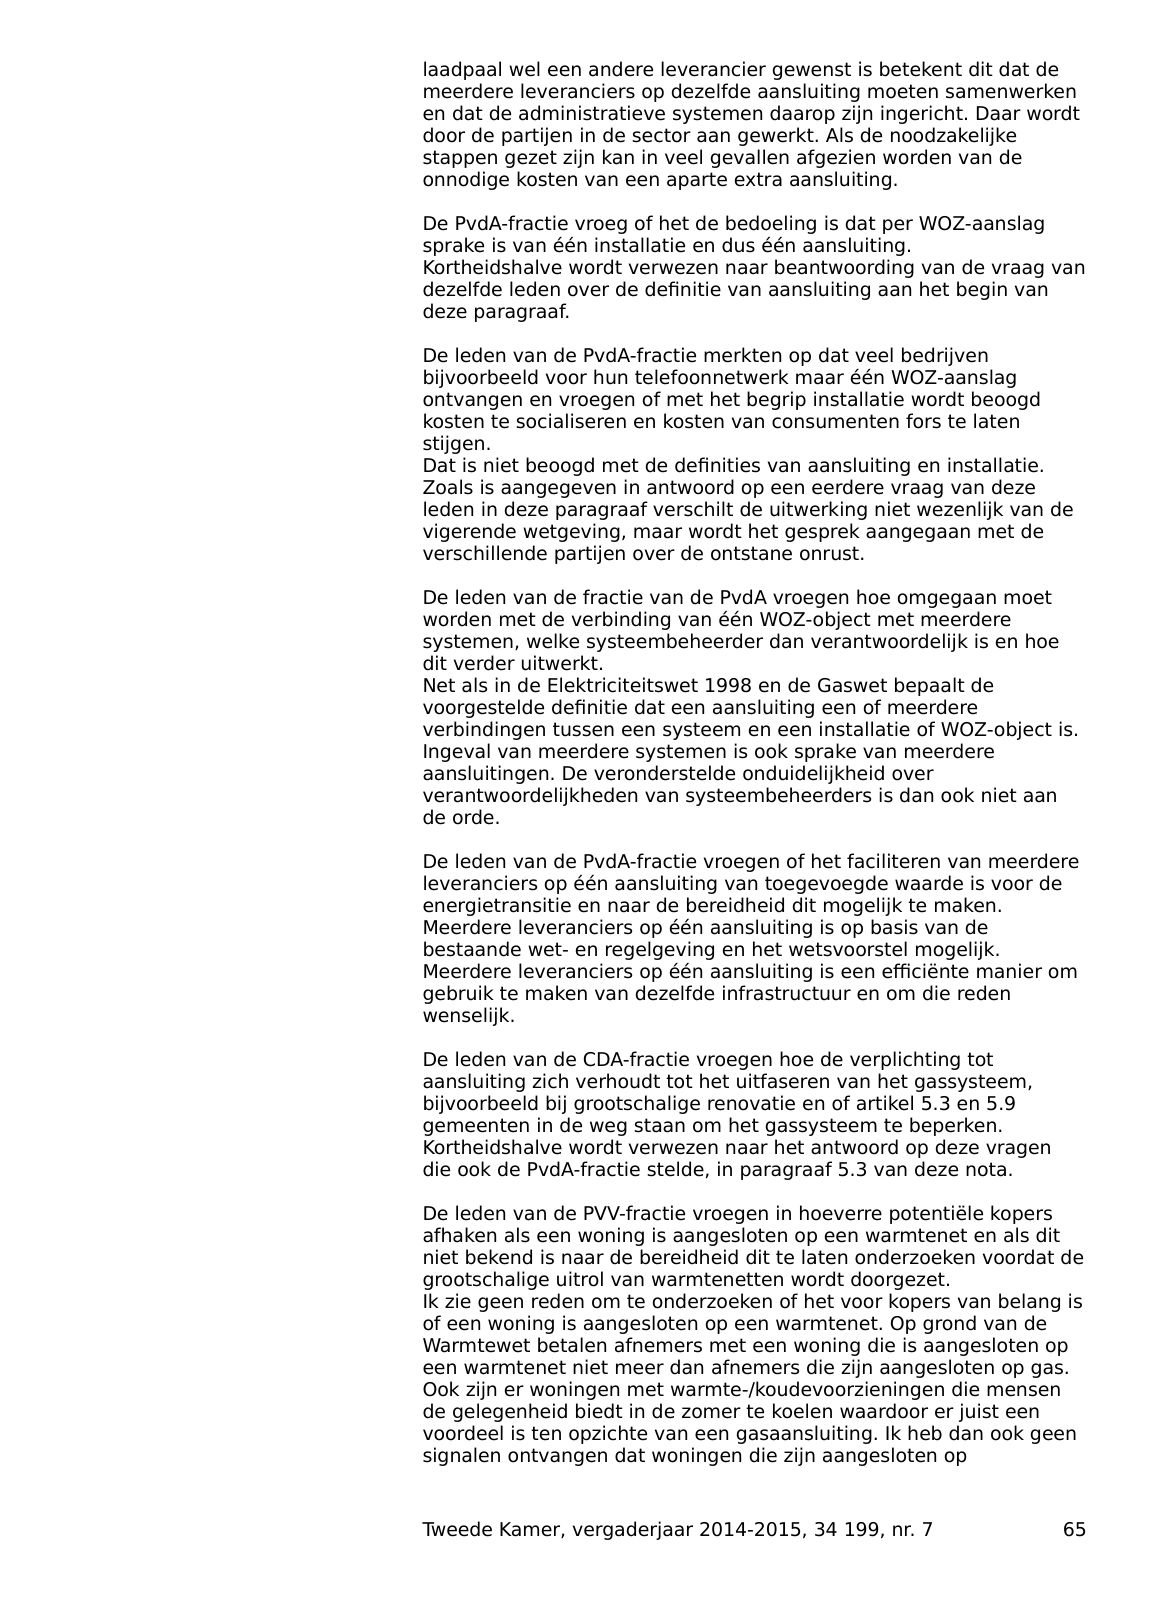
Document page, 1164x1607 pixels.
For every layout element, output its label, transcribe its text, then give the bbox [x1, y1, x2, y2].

text Kortheidshalve wordt verwezen naar het antwoord op deze vragen die ook de PvdA-fractie stelde, in paragraaf 5.3 van deze nota. [422, 1137, 1087, 1181]
text De leden van de fractie van de PvdA vroegen hoe omgegaan moet worden met de verbinding van één WOZ-object met meerdere systemen, welke systeembeheerder dan verantwoordelijk is en hoe dit verder uitwerkt. [422, 587, 1087, 675]
text Dat is niet beoogd met de definities van aansluiting en installatie. Zoals is aangegeven in antwoord op een eerdere vraag van deze leden in deze paragraaf verschilt de uitwerking niet wezenlijk van de vigerende wetgeving, maar wordt het gesprek aangegaan met de verschillende partijen over de ontstane onrust. [422, 455, 1087, 565]
text Meerdere leveranciers op één aansluiting is op basis van de bestaande wet- en regelgeving en het wetsvoorstel mogelijk. Meerdere leveranciers op één aansluiting is een efficiënte manier om gebruik te maken van dezelfde infrastructuur en om die reden wenselijk. [422, 917, 1087, 1027]
text De leden van de CDA-fractie vroegen hoe de verplichting tot aansluiting zich verhoudt tot het uitfaseren van het gassysteem, bijvoorbeeld bij grootschalige renovatie en of artikel 5.3 en 5.9 gemeenten in de weg staan om het gassysteem te beperken. [422, 1049, 1087, 1137]
text Ik zie geen reden om te onderzoeken of het voor kopers van belang is of een woning is aangesloten op een warmtenet. Op grond van de Warmtewet betalen afnemers met een woning die is aangesloten op een warmtenet niet meer dan afnemers die zijn aangesloten op gas. Ook zijn er woningen met warmte-/koudevoorzieningen die mensen de gelegenheid biedt in de zomer te koelen waardoor er juist een voordeel is ten opzichte van een gasaansluiting. Ik heb dan ook geen signalen ontvangen dat woningen die zijn aangesloten op [422, 1291, 1087, 1467]
text De leden van de PvdA-fractie vroegen of het faciliteren van meerdere leveranciers op één aansluiting van toegevoegde waarde is voor de energietransitie en naar de bereidheid dit mogelijk te maken. [422, 851, 1087, 917]
text De leden van de PvdA-fractie merkten op dat veel bedrijven bijvoorbeeld voor hun telefoonnetwerk maar één WOZ-aanslag ontvangen en vroegen of met het begrip installatie wordt beoogd kosten te socialiseren en kosten van consumenten fors te laten stijgen. [422, 345, 1087, 455]
text Net als in de Elektriciteitswet 1998 en de Gaswet bepaalt de voorgestelde definitie dat een aansluiting een of meerdere verbindingen tussen een systeem en een installatie of WOZ-object is. Ingeval van meerdere systemen is ook sprake van meerdere aansluitingen. De veronderstelde onduidelijkheid over verantwoordelijkheden van systeembeheerders is dan ook niet aan de orde. [422, 675, 1087, 829]
text Kortheidshalve wordt verwezen naar beantwoording van de vraag van dezelfde leden over de definitie van aansluiting aan het begin van deze paragraaf. [422, 257, 1087, 323]
text De PvdA-fractie vroeg of het de bedoeling is dat per WOZ-aanslag sprake is van één installatie en dus één aansluiting. [422, 213, 1087, 257]
text De leden van de PVV-fractie vroegen in hoeverre potentiële kopers afhaken als een woning is aangesloten op een warmtenet en als dit niet bekend is naar de bereidheid dit te laten onderzoeken voordat de grootschalige uitrol van warmtenetten wordt doorgezet. [422, 1203, 1087, 1291]
text laadpaal wel een andere leverancier gewenst is betekent dit dat de meerdere leveranciers op dezelfde aansluiting moeten samenwerken en dat de administratieve systemen daarop zijn ingericht. Daar wordt door de partijen in de sector aan gewerkt. Als de noodzakelijke stappen gezet zijn kan in veel gevallen afgezien worden van de onnodige kosten van een aparte extra aansluiting. [422, 59, 1087, 191]
